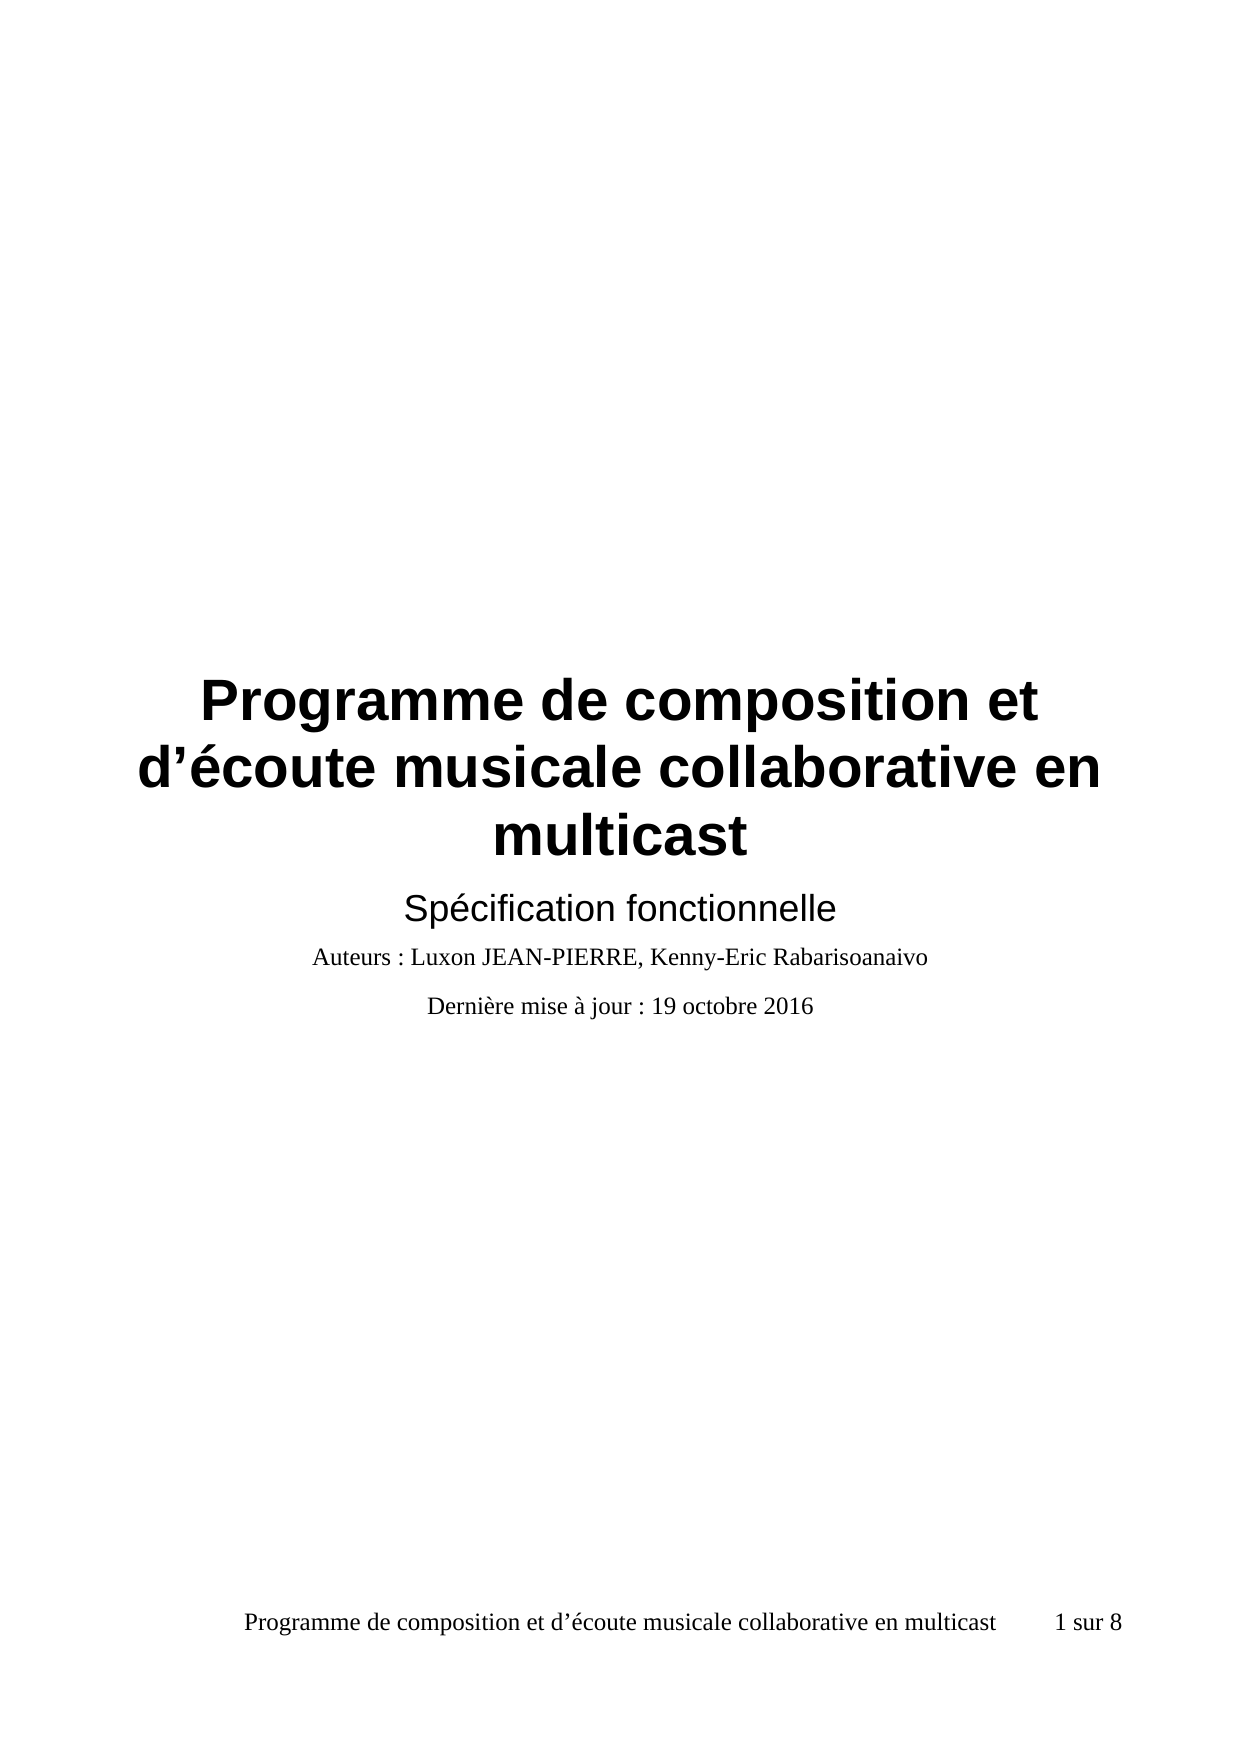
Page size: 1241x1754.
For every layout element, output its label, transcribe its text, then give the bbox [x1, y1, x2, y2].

text Auteurs : Luxon JEAN-PIERRE, Kenny-Eric Rabarisoanaivo [118, 942, 1122, 970]
title Programme de composition et d’écoute musicale collaborative en multicast [118, 666, 1122, 867]
text Dernière mise à jour : 19 octobre 2016 [118, 991, 1122, 1019]
subtitle Spécification fonctionnelle [118, 886, 1122, 929]
